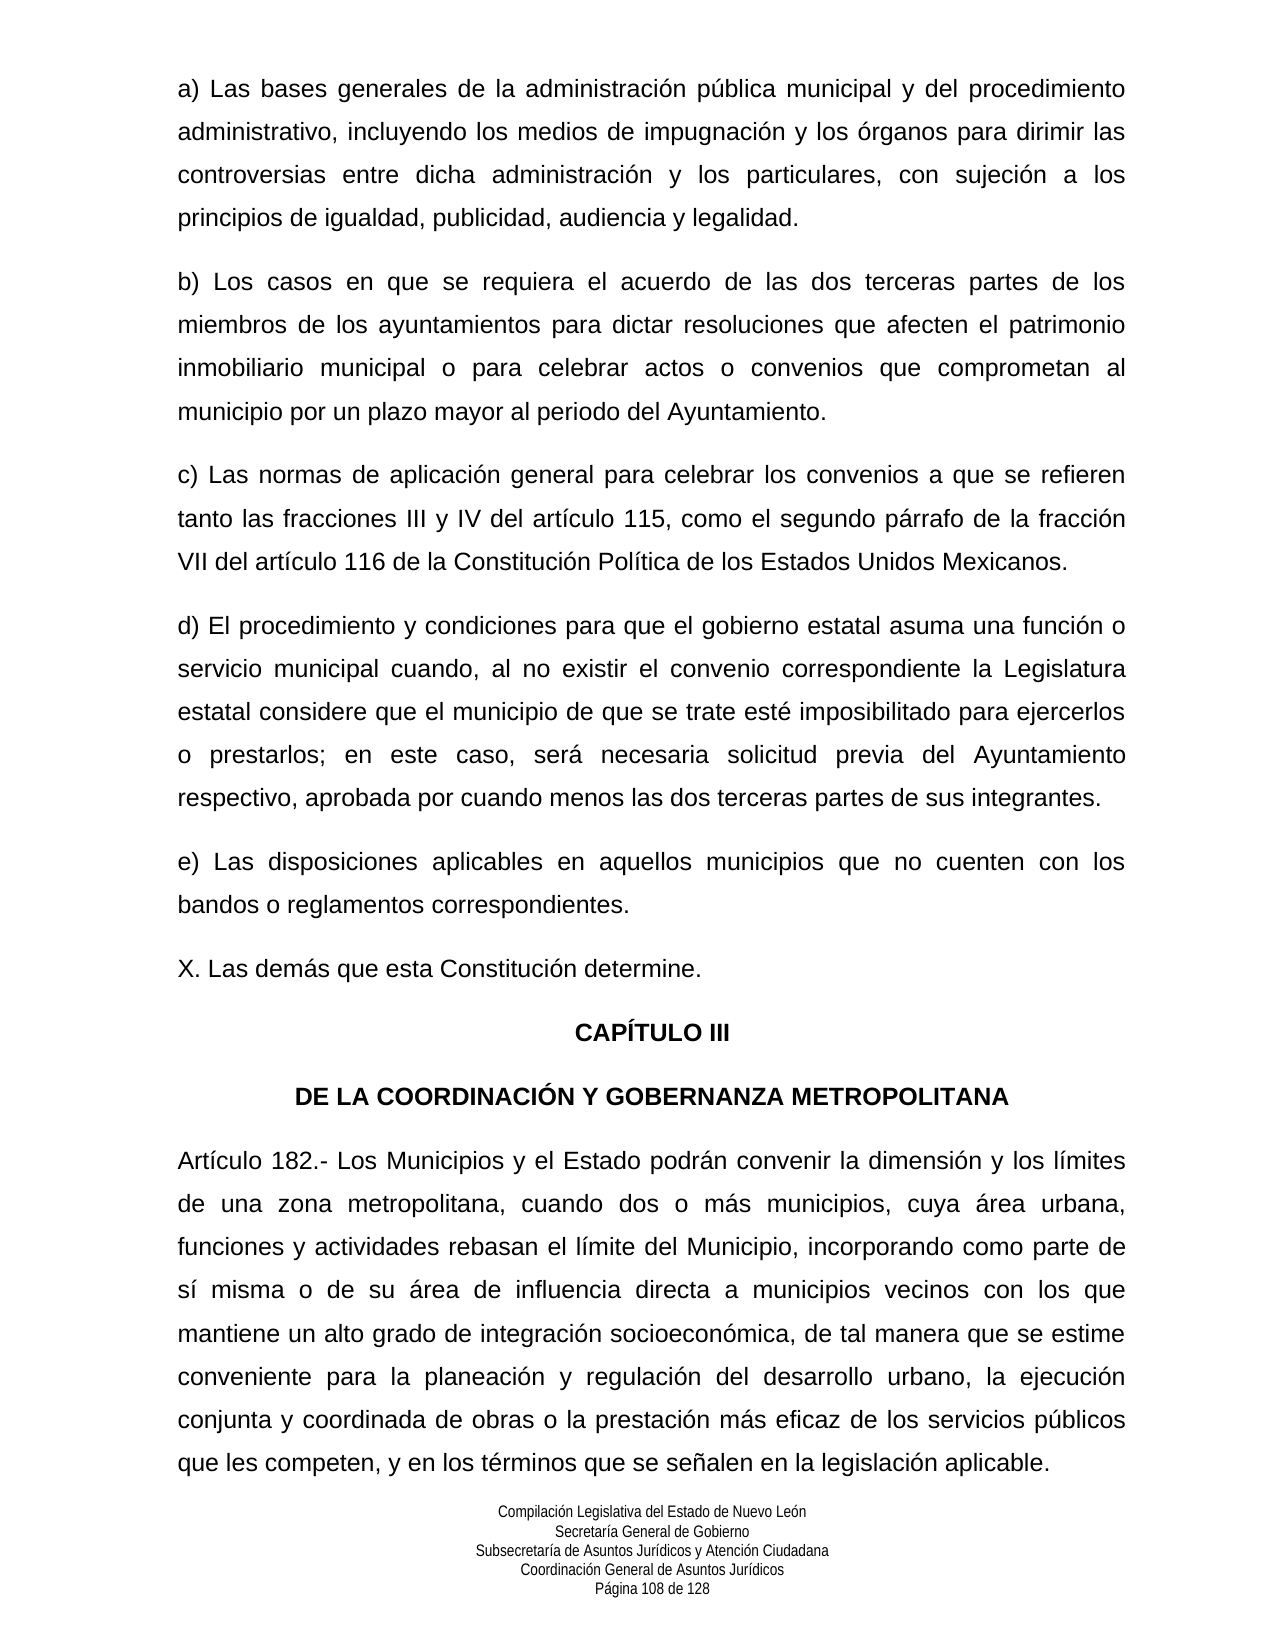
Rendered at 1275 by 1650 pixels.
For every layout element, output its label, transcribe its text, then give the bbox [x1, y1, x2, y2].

text d) El procedimiento y condiciones para que el gobierno estatal asuma una función o servicio municipal cuando, al no existir el convenio correspondiente la Legislatura estatal considere que el municipio de que se trate esté imposibilitado para ejercerlos o prestarlos; en este caso, será necesaria solicitud previa del Ayuntamiento respectivo, aprobada por cuando menos las dos terceras partes de sus integrantes. [177, 611, 1127, 812]
text c) Las normas de aplicación general para celebrar los convenios a que se refieren tanto las fracciones III y IV del artículo 115, como el segundo párrafo de la fracción VII del artículo 116 de la Constitución Política de los Estados Unidos Mexicanos. [177, 461, 1127, 576]
text a) Las bases generales de la administración pública municipal y del procedimiento administrativo, incluyendo los medios de impugnación y los órganos para dirimir las controversias entre dicha administración y los particulares, con sujeción a los principios de igualdad, publicidad, audiencia y legalidad. [177, 74, 1127, 232]
text DE LA COORDINACIÓN Y GOBERNANZA METROPOLITANA [177, 1082, 1127, 1111]
text CAPÍTULO III [177, 1018, 1127, 1047]
text b) Los casos en que se requiera el acuerdo de las dos terceras partes de los miembros de los ayuntamientos para dictar resoluciones que afecten el patrimonio inmobiliario municipal o para celebrar actos o convenios que comprometan al municipio por un plazo mayor al periodo del Ayuntamiento. [177, 267, 1127, 425]
text Artículo 182.- Los Municipios y el Estado podrán convenir la dimensión y los límites de una zona metropolitana, cuando dos o más municipios, cuya área urbana, funciones y actividades rebasan el límite del Municipio, incorporando como parte de sí misma o de su área de influencia directa a municipios vecinos con los que mantiene un alto grado de integración socioeconómica, de tal manera que se estime conveniente para la planeación y regulación del desarrollo urbano, la ejecución conjunta y coordinada de obras o la prestación más eficaz de los servicios públicos que les competen, y en los términos que se señalen en la legislación aplicable. [177, 1146, 1127, 1477]
text X. Las demás que esta Constitución determine. [177, 954, 1127, 983]
text e) Las disposiciones aplicables en aquellos municipios que no cuenten con los bandos o reglamentos correspondientes. [177, 847, 1127, 919]
